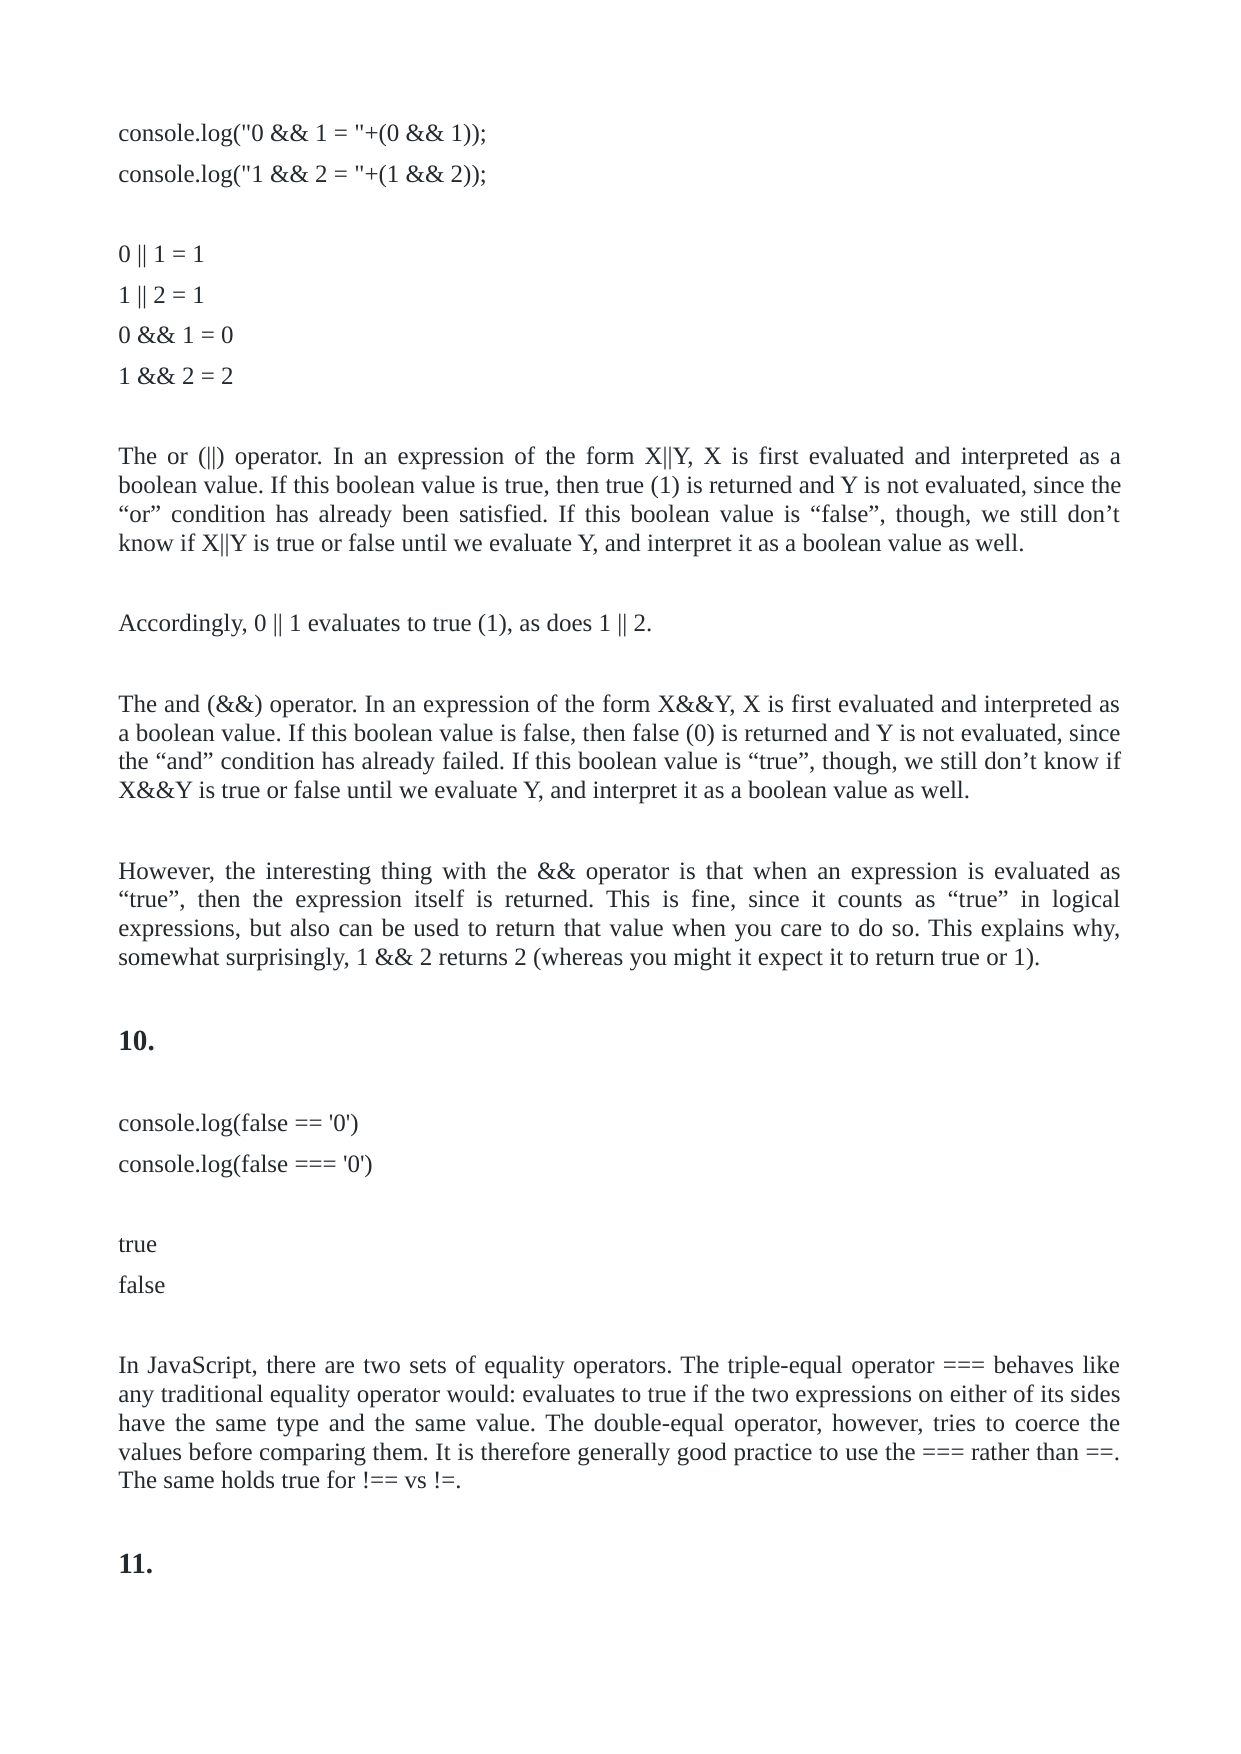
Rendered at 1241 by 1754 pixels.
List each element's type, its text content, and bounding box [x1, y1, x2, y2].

text 1 || 2 = 1 [118, 280, 1122, 308]
text false [118, 1270, 1122, 1298]
text true [118, 1229, 1122, 1258]
text In JavaScript, there are two sets of equality operators. The triple-equal operator === behaves like any traditional equality operator would: evaluates to true if the two expressions on either of its sides have the same type and the same value. The double-equal operator, however, tries to coerce the values before comparing them. It is therefore generally good practice to use the === rather than ==. The same holds true for !== vs !=. [118, 1350, 1122, 1494]
text The and (&&) operator. In an expression of the form X&&Y, X is first evaluated and interpreted as a boolean value. If this boolean value is false, then false (0) is returned and Y is not evaluated, since the “and” condition has already failed. If this boolean value is “true”, though, we still don’t know if X&&Y is true or false until we evaluate Y, and interpret it as a boolean value as well. [118, 689, 1122, 804]
text 1 && 2 = 2 [118, 361, 1122, 389]
text Accordingly, 0 || 1 evaluates to true (1), as does 1 || 2. [118, 608, 1122, 637]
text console.log(false == '0') [118, 1108, 1122, 1137]
text 10. [118, 1023, 1122, 1056]
text 0 && 1 = 0 [118, 320, 1122, 349]
text console.log(false === '0') [118, 1149, 1122, 1177]
text 0 || 1 = 1 [118, 239, 1122, 268]
text The or (||) operator. In an expression of the form X||Y, X is first evaluated and interpreted as a boolean value. If this boolean value is true, then true (1) is returned and Y is not evaluated, since the “or” condition has already been satisfied. If this boolean value is “false”, though, we still don’t know if X||Y is true or false until we evaluate Y, and interpret it as a boolean value as well. [118, 441, 1122, 556]
text console.log("1 && 2 = "+(1 && 2)); [118, 159, 1122, 187]
text 11. [118, 1546, 1122, 1579]
text However, the interesting thing with the && operator is that when an expression is evaluated as “true”, then the expression itself is returned. This is fine, since it counts as “true” in logical expressions, but also can be used to return that value when you care to do so. This explains why, somewhat surprisingly, 1 && 2 returns 2 (whereas you might it expect it to return true or 1). [118, 856, 1122, 971]
text console.log("0 && 1 = "+(0 && 1)); [118, 118, 1122, 147]
